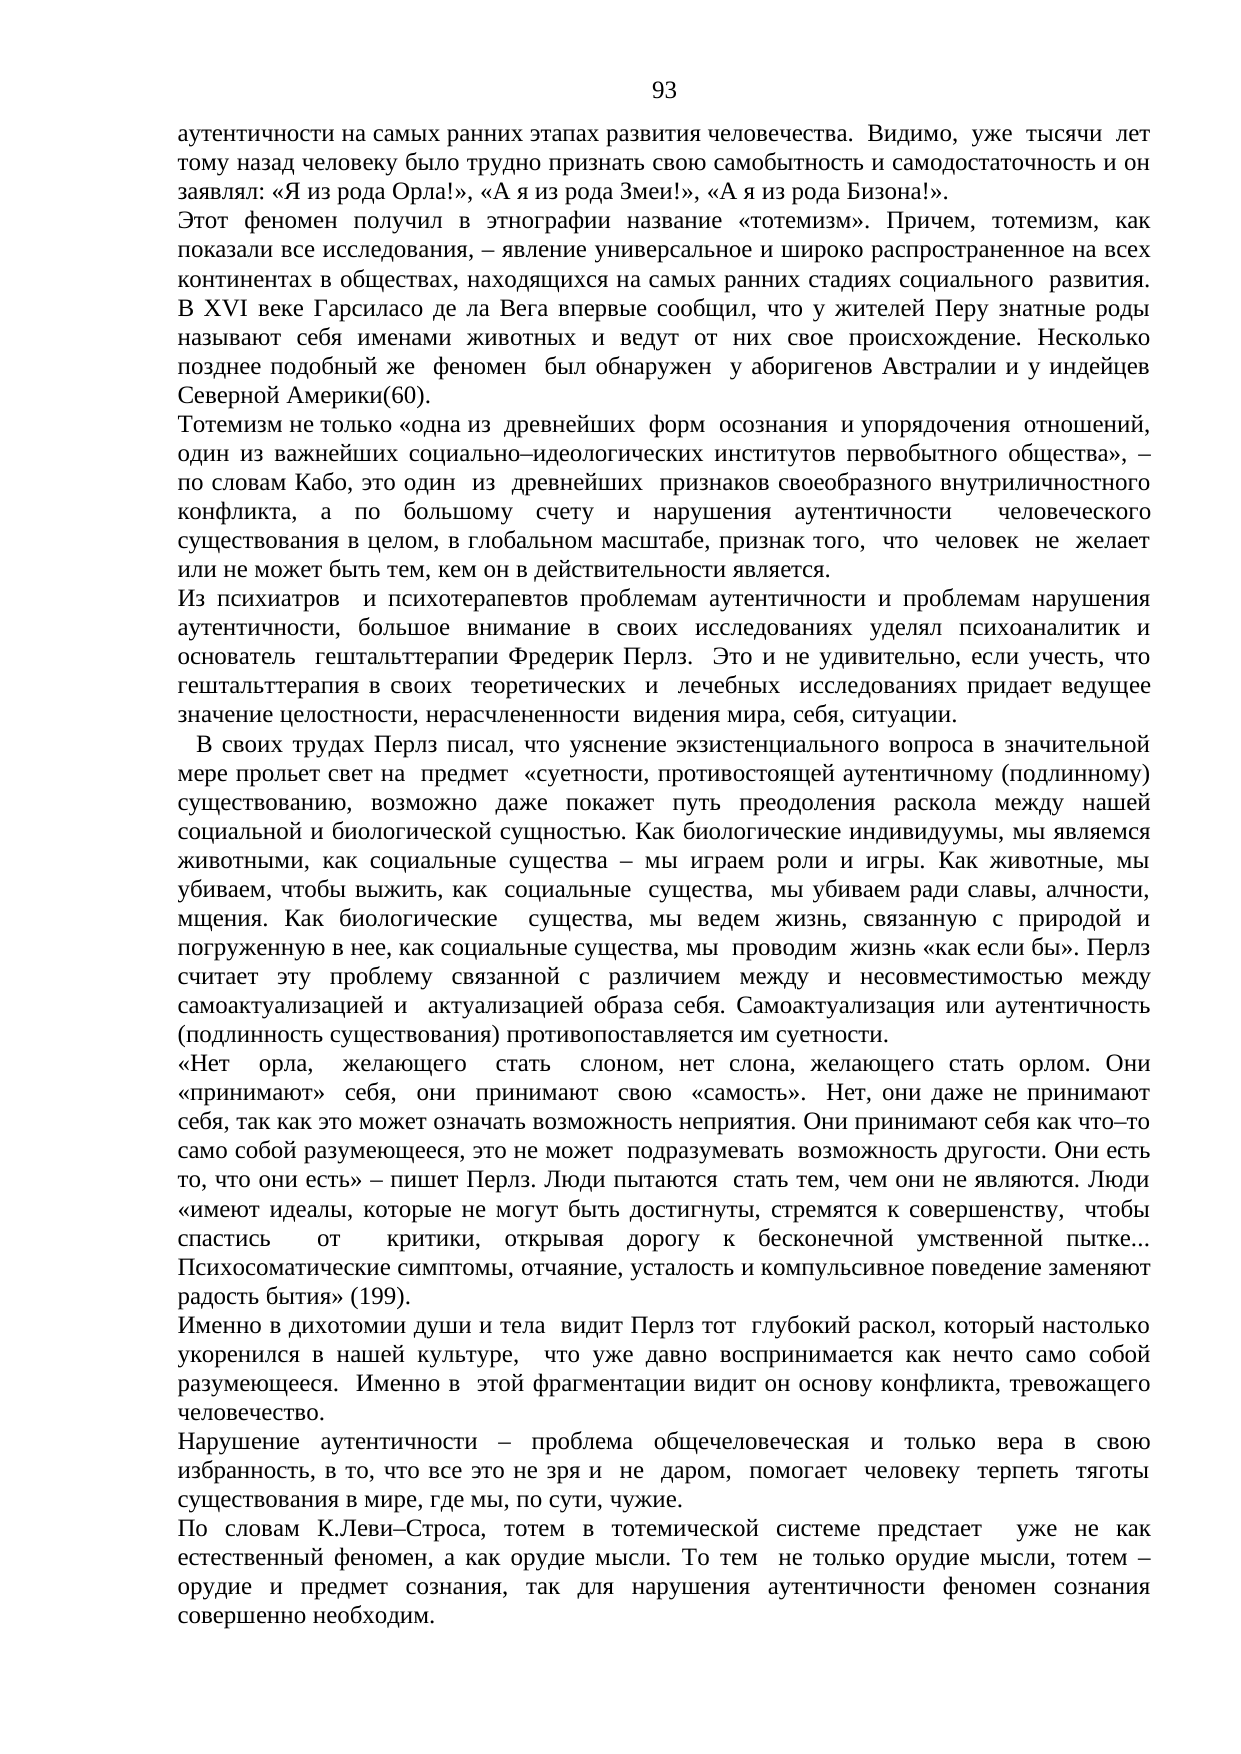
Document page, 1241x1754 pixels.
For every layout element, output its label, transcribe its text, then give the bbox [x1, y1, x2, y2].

text «Нет орла, желающего стать слоном, нет слона, желающего стать орлом. Они «принимают» себя, они принимают свою «самость». Нет, они даже не принимают себя, так как это может означать возможность неприятия. Они принимают себя как что–то само собой разумеющееся, это не может подразумевать возможность другости. Они есть то, что они есть» – пишет Перлз. Люди пытаются стать тем, чем они не являются. Люди «имеют идеалы, которые не могут быть достигнуты, стремятся к совершенству, чтобы спастись от критики, открывая дорогу к бесконечной умственной пытке... Психосоматические симптомы, отчаяние, усталость и компульсивное поведение заменяют радость бытия» (199). [177, 1048, 1152, 1310]
text Тотемизм не только «одна из древнейших форм осознания и упорядочения отношений, один из важнейших социально–идеологических институтов первобытного общества», – по словам Кабо, это один из древнейших признаков своеобразного внутриличностного конфликта, а по большому счету и нарушения аутентичности человеческого существования в целом, в глобальном масштабе, признак того, что человек не желает или не может быть тем, кем он в действительности является. [177, 409, 1152, 583]
text Из психиатров и психотерапевтов проблемам аутентичности и проблемам нарушения аутентичности, большое внимание в своих исследованиях уделял психоаналитик и основатель гештальттерапии Фредерик Перлз. Это и не удивительно, если учесть, что гештальттерапия в своих теоретических и лечебных исследованиях придает ведущее значение целостности, нерасчлененности видения мира, себя, ситуации. [177, 583, 1152, 728]
text Именно в дихотомии души и тела видит Перлз тот глубокий раскол, который настолько укоренился в нашей культуре, что уже давно воспринимается как нечто само собой разумеющееся. Именно в этой фрагментации видит он основу конфликта, тревожащего человечество. [177, 1310, 1152, 1426]
text Этот феномен получил в этнографии название «тотемизм». Причем, тотемизм, как показали все исследования, – явление универсальное и широко распространенное на всех континентах в обществах, находящихся на самых ранних стадиях социального развития. В XVI веке Гарсиласо де ла Вега впервые сообщил, что у жителей Перу знатные роды называют себя именами животных и ведут от них свое происхождение. Несколько позднее подобный же феномен был обнаружен у аборигенов Австралии и у индейцев Северной Америки(60). [177, 205, 1152, 409]
text аутентичности на самых ранних этапах развития человечества. Видимо, уже тысячи лет тому назад человеку было трудно признать свою самобытность и самодостаточность и он заявлял: «Я из рода Орла!», «А я из рода Змеи!», «А я из рода Бизона!». [177, 118, 1152, 205]
text В своих трудах Перлз писал, что уяснение экзистенциального вопроса в значительной мере прольет свет на предмет «суетности, противостоящей аутентичному (подлинному) существованию, возможно даже покажет путь преодоления раскола между нашей социальной и биологической сущностью. Как биологические индивидуумы, мы являемся животными, как социальные существа – мы играем роли и игры. Как животные, мы убиваем, чтобы выжить, как социальные существа, мы убиваем ради славы, алчности, мщения. Как биологические существа, мы ведем жизнь, связанную с природой и погруженную в нее, как социальные существа, мы проводим жизнь «как если бы». Перлз считает эту проблему связанной с различием между и несовместимостью между самоактуализацией и актуализацией образа себя. Самоактуализация или аутентичность (подлинность существования) противопоставляется им суетности. [177, 728, 1152, 1048]
text По словам К.Леви–Строса, тотем в тотемической системе предстает уже не как естественный феномен, а как орудие мысли. То тем не только орудие мысли, тотем – орудие и предмет сознания, так для нарушения аутентичности феномен сознания совершенно необходим. [177, 1513, 1152, 1629]
text Нарушение аутентичности – проблема общечеловеческая и только вера в свою избранность, в то, что все это не зря и не даром, помогает человеку терпеть тяготы существования в мире, где мы, по сути, чужие. [177, 1426, 1152, 1513]
